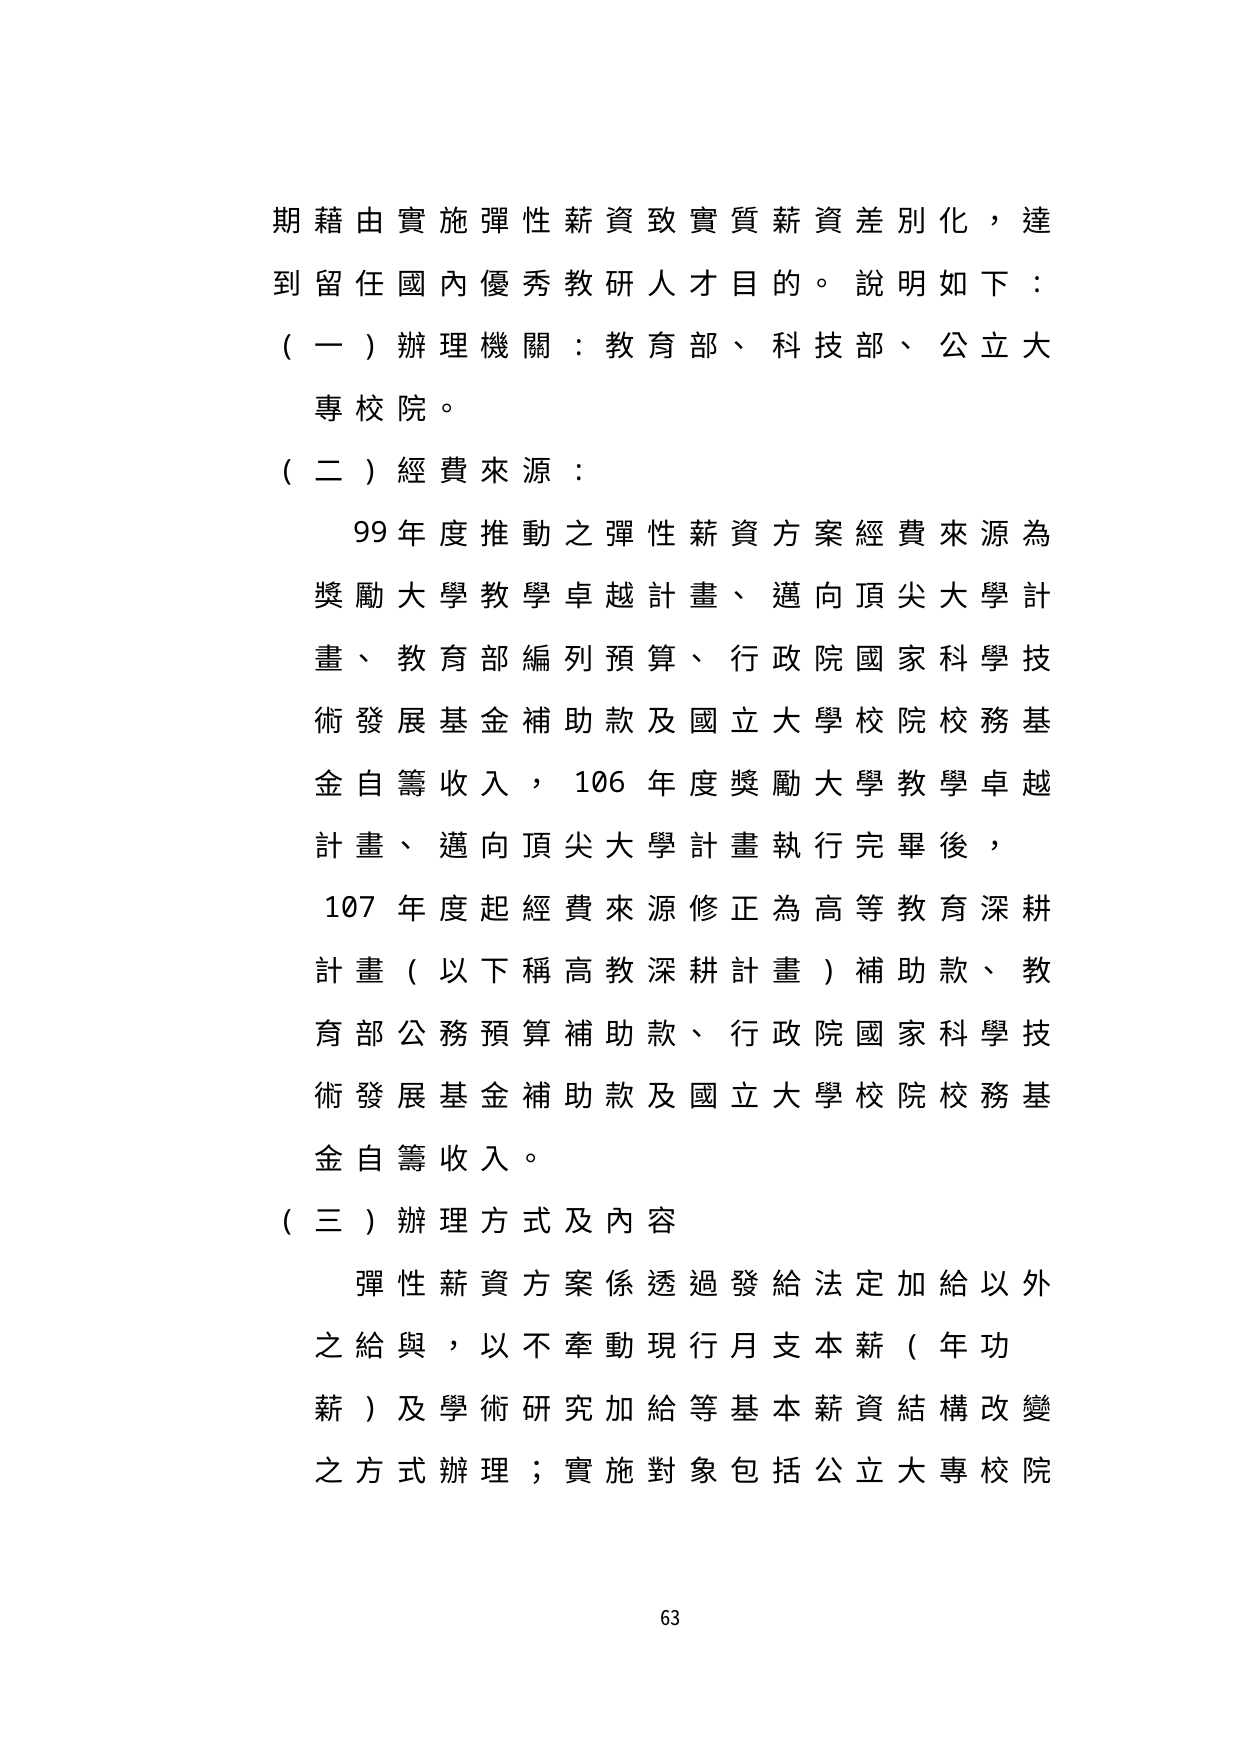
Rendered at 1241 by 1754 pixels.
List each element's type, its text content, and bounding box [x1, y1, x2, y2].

text 99年度推動之彈性薪資方案經費來源為獎勵大學教學卓越計畫、邁向頂尖大學計畫、教育部編列預算、行政院國家科學技術發展基金補助款及國立大學校院校務基金自籌收入，106年度獎勵大學教學卓越計畫、邁向頂尖大學計畫執行完畢後，107年度起經費來源修正為高等教育深耕計畫(以下稱高教深耕計畫)補助款、教育部公務預算補助款、行政院國家科學技術發展基金補助款及國立大學校院校務基金自籌收入。 [271, 490, 1058, 1177]
text (三)辦理方式及內容 [242, 1177, 1058, 1240]
text (二)經費來源: [242, 427, 1058, 490]
text 彈性薪資方案係透過發給法定加給以外之給與，以不牽動現行月支本薪(年功薪)及學術研究加給等基本薪資結構改變之方式辦理；實施對象包括公立大專校院 [271, 1240, 1058, 1490]
text 期藉由實施彈性薪資致實質薪資差別化，達到留任國內優秀教研人才目的。說明如下: [242, 177, 1058, 302]
text (一)辦理機關:教育部、科技部、公立大專校院。 [242, 302, 1058, 427]
